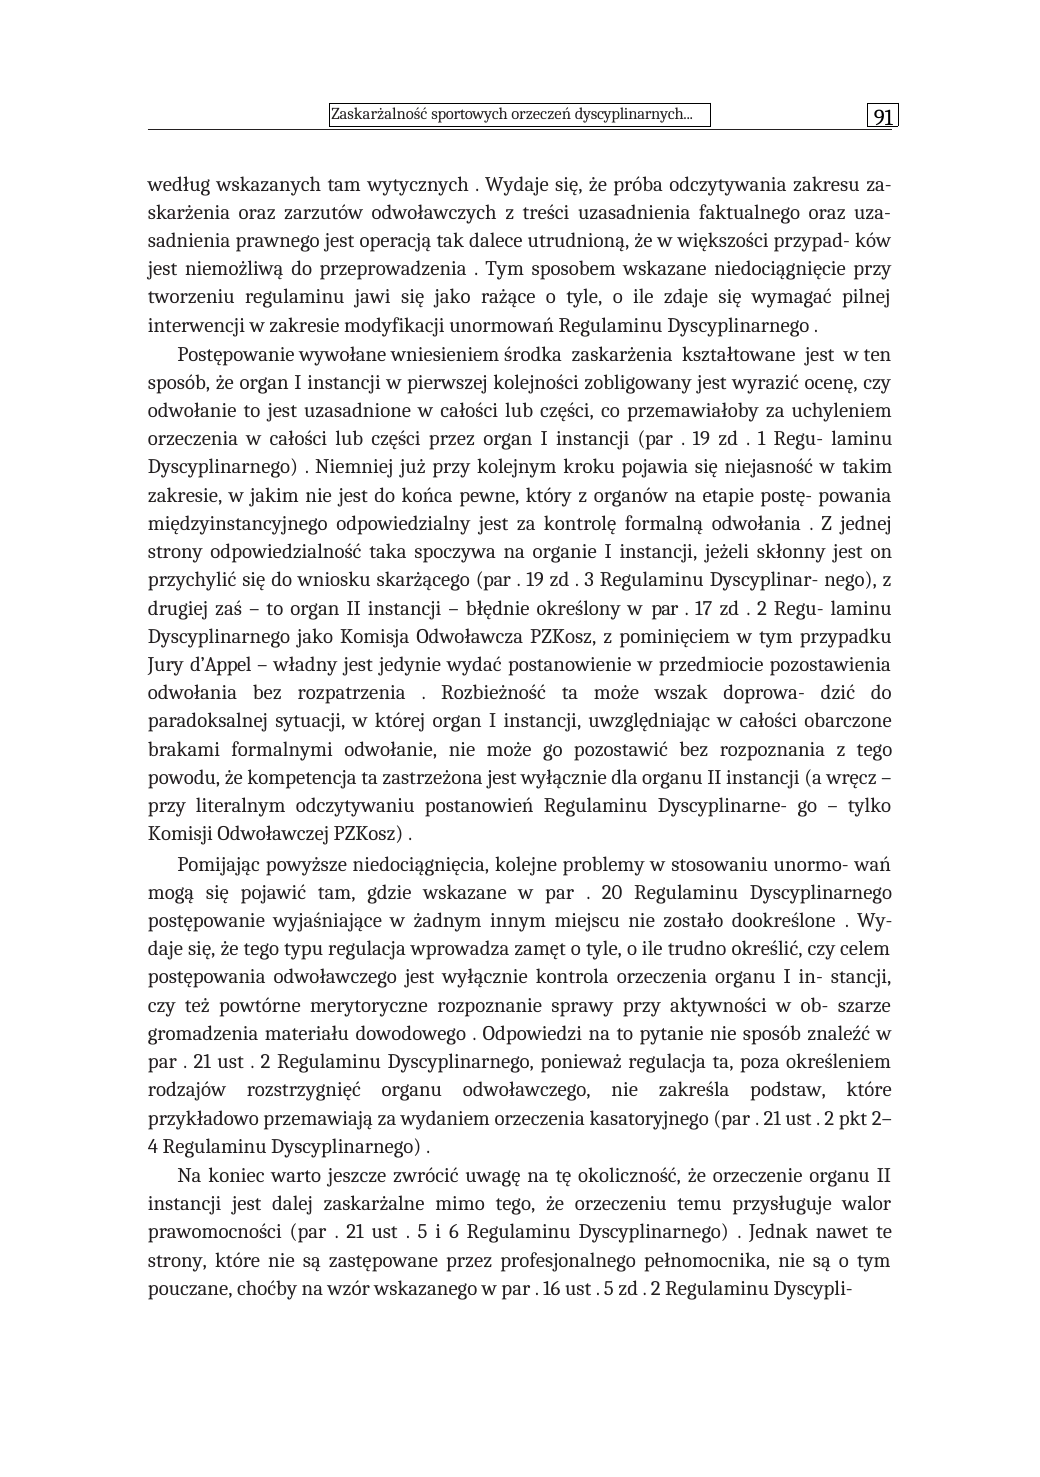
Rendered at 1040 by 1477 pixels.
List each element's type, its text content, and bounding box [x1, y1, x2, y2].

text Na koniec warto jeszcze zwrócić uwagę na tę okoliczność, że orzeczenie organu II instancji jest dalej zaskarżalne mimo tego, że orzeczeniu temu przysługuje walor prawomocności (par . 21 ust . 5 i 6 Regulaminu Dyscyplinarnego) . Jednak nawet te strony, które nie są zastępowane przez profesjonalnego pełnomocnika, nie są o tym pouczane, choćby na wzór wskazanego w par . 16 ust . 5 zd . 2 Regulaminu Dyscypli- [148, 1164, 892, 1301]
text Postępowanie wywołane wniesieniem środka zaskarżenia kształtowane jest w ten sposób, że organ I instancji w pierwszej kolejności zobligowany jest wyrazić ocenę, czy odwołanie to jest uzasadnione w całości lub części, co przemawiałoby za uchyleniem orzeczenia w całości lub części przez organ I instancji (par . 19 zd . 1 Regu- laminu Dyscyplinarnego) . Niemniej już przy kolejnym kroku pojawia się niejasność w takim zakresie, w jakim nie jest do końca pewne, który z organów na etapie postę- powania międzyinstancyjnego odpowiedzialny jest za kontrolę formalną odwołania . Z jednej strony odpowiedzialność taka spoczywa na organie I instancji, jeżeli skłonny jest on przychylić się do wniosku skarżącego (par . 19 zd . 3 Regulaminu Dyscyplinar- nego), z drugiej zaś – to organ II instancji – błędnie określony w par . 17 zd . 2 Regu- laminu Dyscyplinarnego jako Komisja Odwoławcza PZKosz, z pominięciem w tym przypadku Jury d’Appel – władny jest jedynie wydać postanowienie w przedmiocie pozostawienia odwołania bez rozpatrzenia . Rozbieżność ta może wszak doprowa- dzić do paradoksalnej sytuacji, w której organ I instancji, uwzględniając w całości obarczone brakami formalnymi odwołanie, nie może go pozostawić bez rozpoznania z tego powodu, że kompetencja ta zastrzeżona jest wyłącznie dla organu II instancji (a wręcz – przy literalnym odczytywaniu postanowień Regulaminu Dyscyplinarne- go – tylko Komisji Odwoławczej PZKosz) . [148, 342, 892, 846]
text Pomijając powyższe niedociągnięcia, kolejne problemy w stosowaniu unormo- wań mogą się pojawić tam, gdzie wskazane w par . 20 Regulaminu Dyscyplinarnego postępowanie wyjaśniające w żadnym innym miejscu nie zostało dookreślone . Wy- daje się, że tego typu regulacja wprowadza zamęt o tyle, o ile trudno określić, czy celem postępowania odwoławczego jest wyłącznie kontrola orzeczenia organu I in- stancji, czy też powtórne merytoryczne rozpoznanie sprawy przy aktywności w ob- szarze gromadzenia materiału dowodowego . Odpowiedzi na to pytanie nie sposób znaleźć w par . 21 ust . 2 Regulaminu Dyscyplinarnego, ponieważ regulacja ta, poza określeniem rodzajów rozstrzygnięć organu odwoławczego, nie zakreśla podstaw, które przykładowo przemawiają za wydaniem orzeczenia kasatoryjnego (par . 21 ust . 2 pkt 2–4 Regulaminu Dyscyplinarnego) . [148, 852, 892, 1158]
text według wskazanych tam wytycznych . Wydaje się, że próba odczytywania zakresu za- skarżenia oraz zarzutów odwoławczych z treści uzasadnienia faktualnego oraz uza- sadnienia prawnego jest operacją tak dalece utrudnioną, że w większości przypad- ków jest niemożliwą do przeprowadzenia . Tym sposobem wskazane niedociągnięcie przy tworzeniu regulaminu jawi się jako rażące o tyle, o ile zdaje się wymagać pilnej interwencji w zakresie modyfikacji unormowań Regulaminu Dyscyplinarnego . [148, 172, 892, 337]
